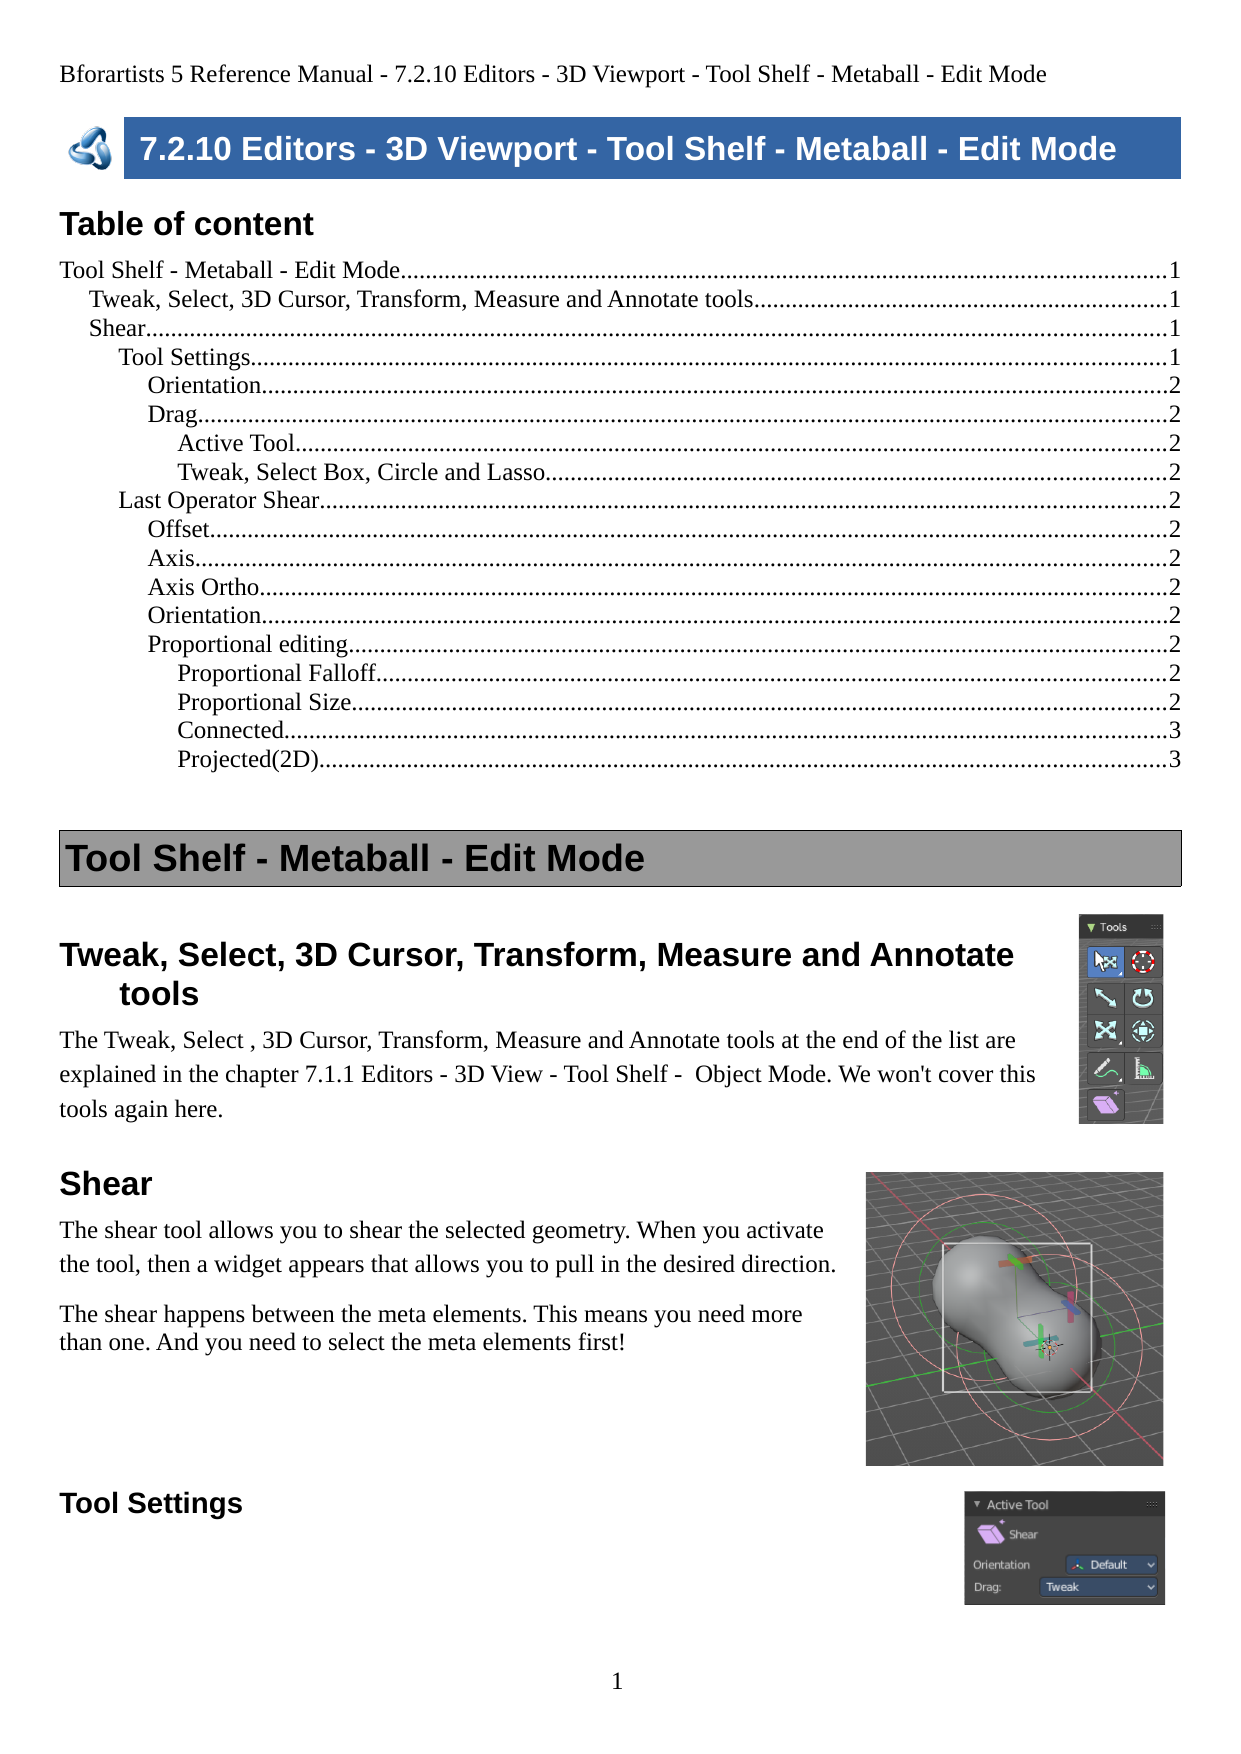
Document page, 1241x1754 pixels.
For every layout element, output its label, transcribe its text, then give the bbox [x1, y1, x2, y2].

subtitle [1164, 935, 1181, 1013]
text Axis 2 [147, 543, 1181, 572]
table_header Tool Shelf - Metaball - Edit Mode [60, 831, 1181, 886]
text Active Tool 2 [177, 428, 1181, 457]
text Tool Settings 1 [118, 342, 1181, 370]
text The shear tool allows you to shear the selected geometry. When you activate the tool, then a widget appears that allows you to pull in the desired direction. [59, 1215, 865, 1278]
text Offset 2 [147, 514, 1181, 543]
text Drag 2 [147, 399, 1181, 428]
text Proportional Falloff 2 [177, 658, 1181, 687]
text Proportional Size 2 [177, 687, 1181, 715]
subtitle Tweak, Select, 3D Cursor, Transform, Measure and Annotate tools [59, 935, 1078, 1013]
text Tweak, Select Box, Circle and Lasso 2 [177, 457, 1181, 485]
subtitle Shear [59, 1164, 1181, 1203]
text Orientation 2 [147, 370, 1181, 399]
picture [964, 1491, 1166, 1605]
text Tweak, Select, 3D Cursor, Transform, Measure and Annotate tools 1 [88, 284, 1181, 313]
text Orientation 2 [147, 600, 1181, 629]
text Axis Ortho 2 [147, 572, 1181, 600]
text Proportional editing 2 [147, 629, 1181, 658]
picture [865, 1172, 1164, 1466]
subtitle Tool Settings [59, 1486, 1181, 1519]
text Shear 1 [88, 313, 1181, 342]
text Last Operator Shear 2 [118, 485, 1181, 514]
text Connected 3 [177, 715, 1181, 744]
table_header 7.2.10 Editors - 3D Viewport - Tool Shelf - Metaball - Edit Mode [124, 117, 1181, 179]
picture [1078, 914, 1164, 1124]
text Tool Shelf - Metaball - Edit Mode 1 [59, 255, 1181, 284]
text Projected(2D) 3 [177, 744, 1181, 773]
text The Tweak, Select , 3D Cursor, Transform, Measure and Annotate tools at the end of the list are explained in the chapter 7.1.1 Editors - 3D View - Tool Shelf - Object Mode. We won't cover this tools again here. [59, 1025, 1078, 1123]
subtitle Table of content [59, 204, 1181, 243]
text The shear happens between the meta elements. This means you need more than one. And you need to select the meta elements first! [59, 1299, 865, 1356]
picture [65, 123, 114, 173]
table_header [59, 117, 124, 179]
